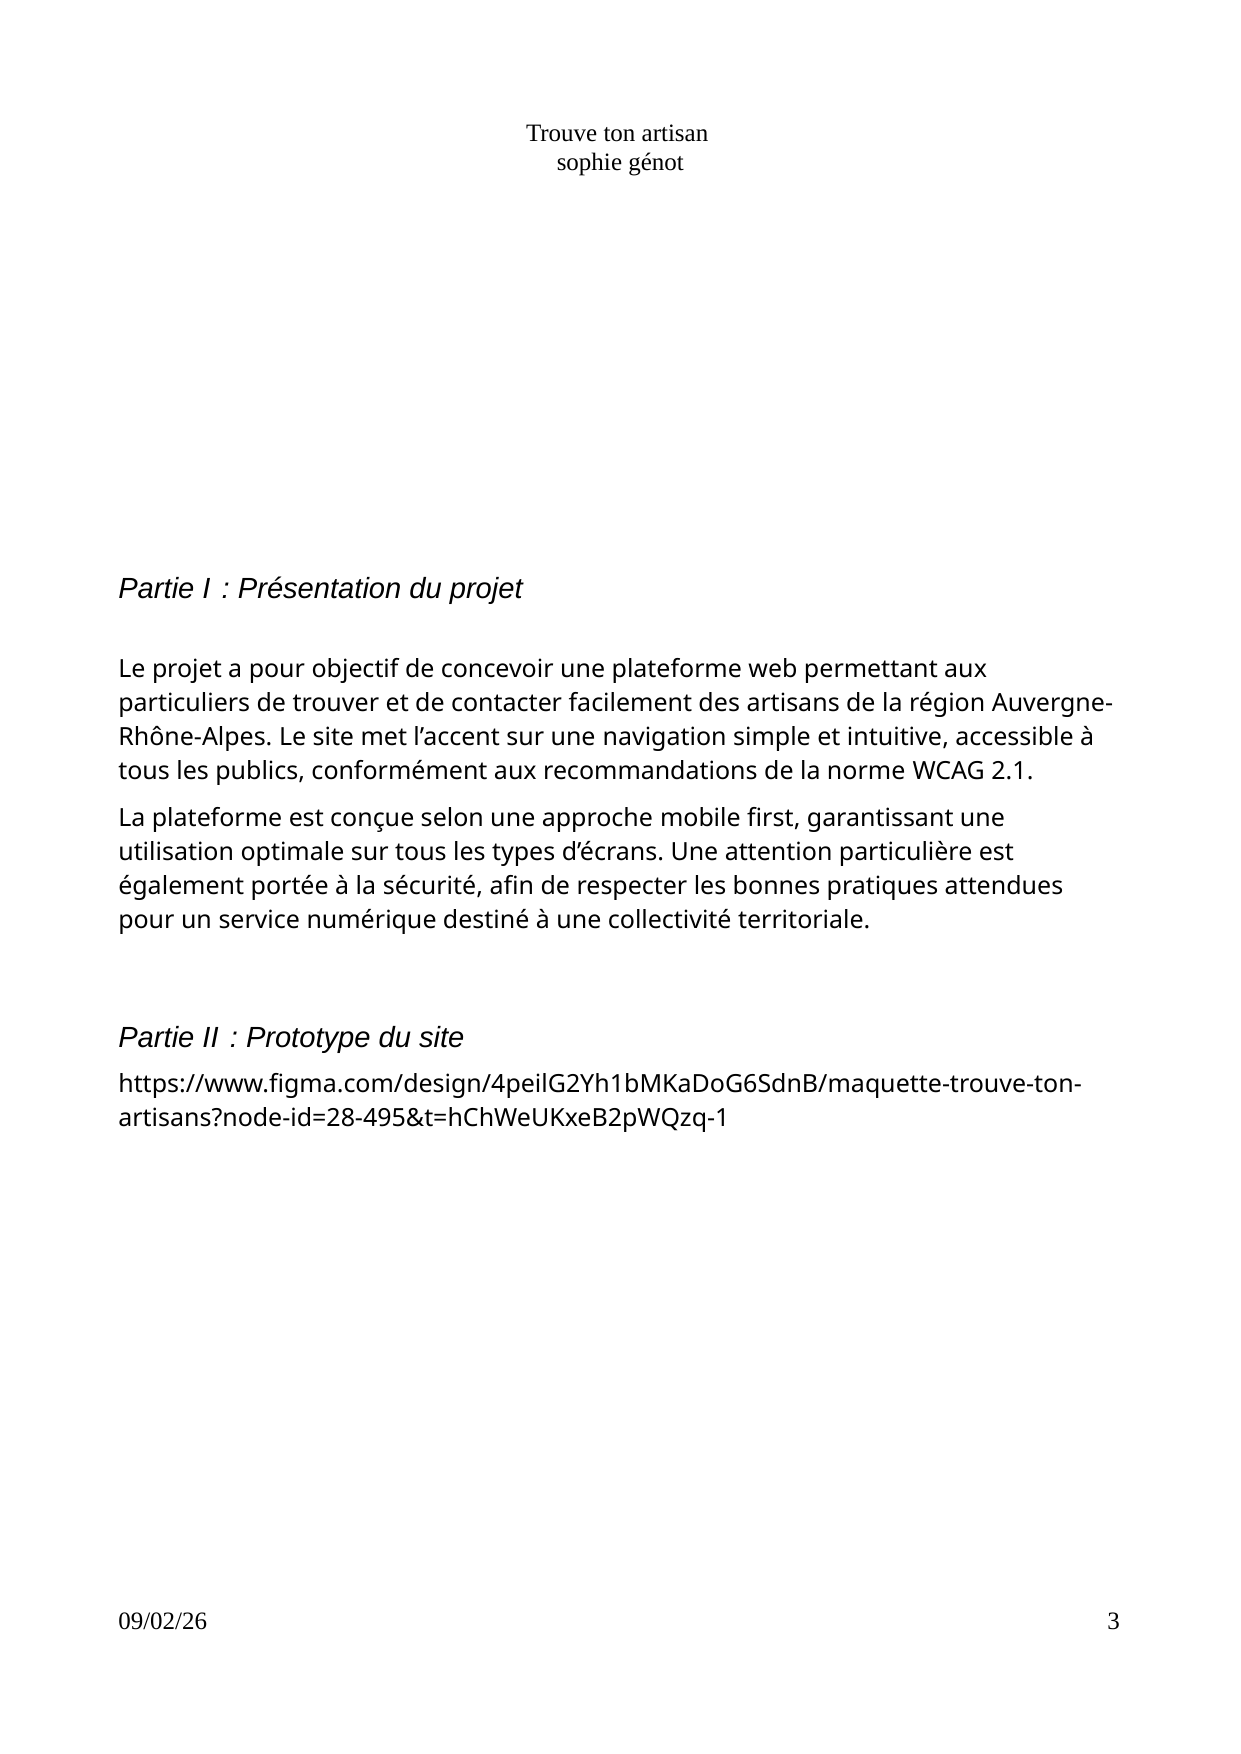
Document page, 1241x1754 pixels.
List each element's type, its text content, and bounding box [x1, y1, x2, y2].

subtitle Partie I : Présentation du projet [118, 571, 1122, 604]
text La plateforme est conçue selon une approche mobile first, garantissant une utilisation optimale sur tous les types d’écrans. Une attention particulière est également portée à la sécurité, afin de respecter les bonnes pratiques attendues pour un service numérique destiné à une collectivité territoriale. [118, 799, 1122, 936]
text https://www.figma.com/design/4peilG2Yh1bMKaDoG6SdnB/maquette-trouve-ton-artisans?node-id=28-495&t=hChWeUKxeB2pWQzq-1 [118, 1066, 1122, 1134]
subtitle Partie II : Prototype du site [118, 1020, 1122, 1053]
text Le projet a pour objectif de concevoir une plateforme web permettant aux particuliers de trouver et de contacter facilement des artisans de la région Auvergne-Rhône-Alpes. Le site met l’accent sur une navigation simple et intuitive, accessible à tous les publics, conformément aux recommandations de la norme WCAG 2.1. [118, 651, 1122, 787]
